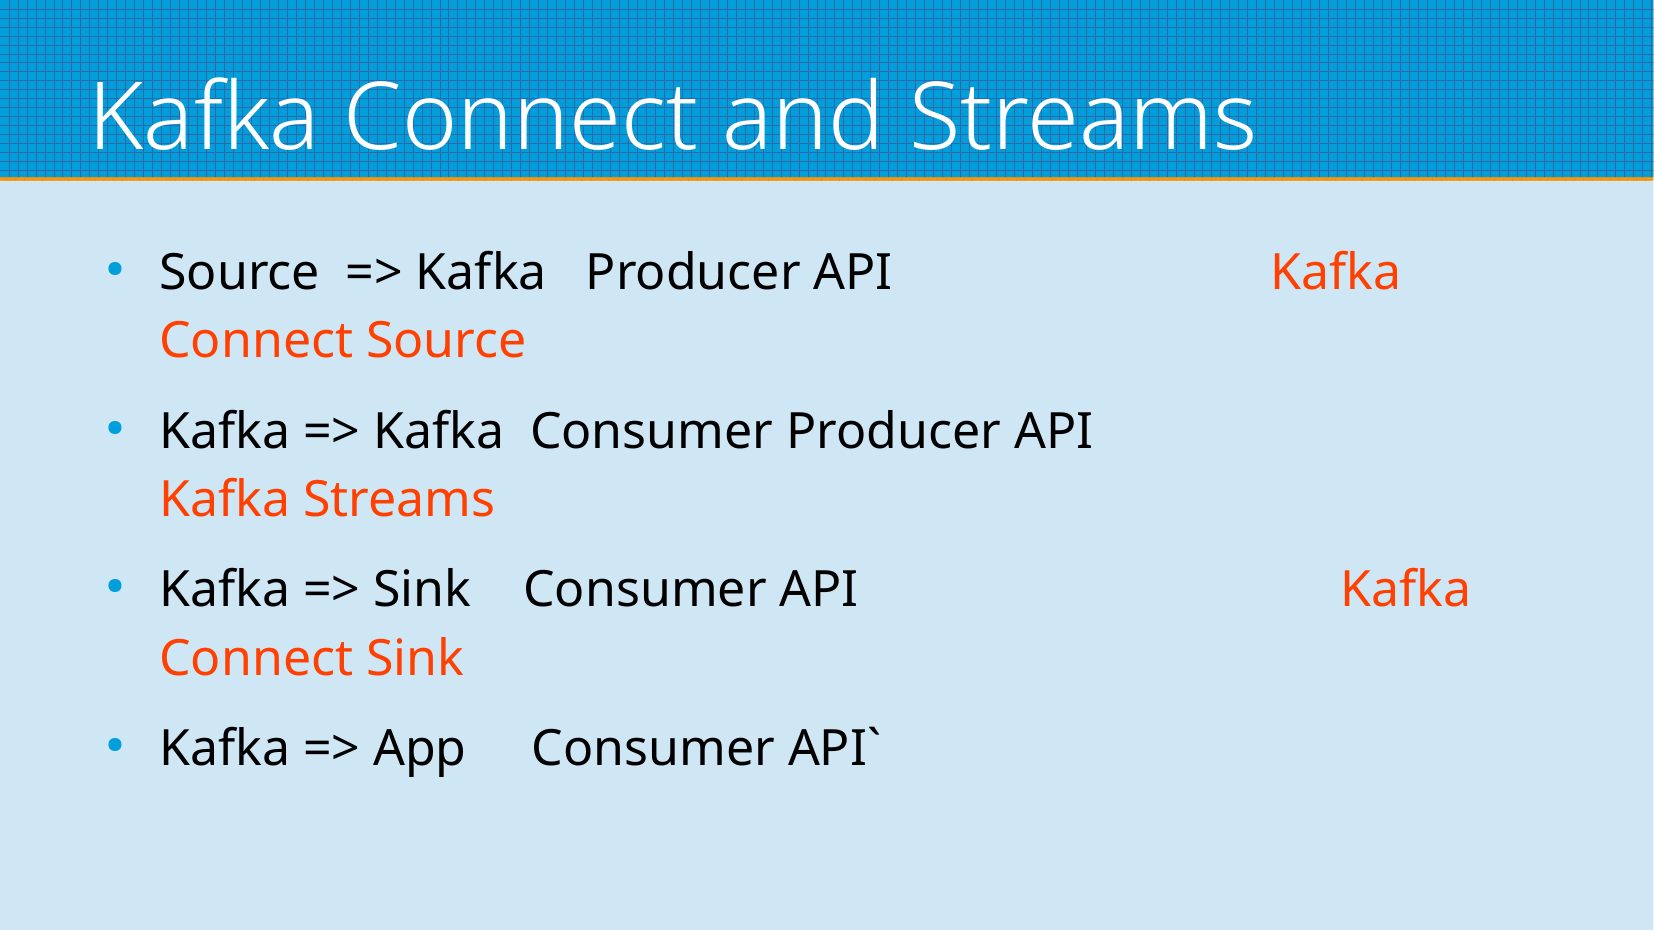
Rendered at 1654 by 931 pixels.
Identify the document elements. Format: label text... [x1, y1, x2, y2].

list Source => Kafka Producer API Kafka Connect Source Kafka => Kafka Consumer Producer API Kafka Streams Kafka => Sink Consumer API Kafka Connect Sink Kafka => App Consumer API` [88, 236, 1565, 813]
title Kafka Connect and Streams [88, 14, 1565, 178]
